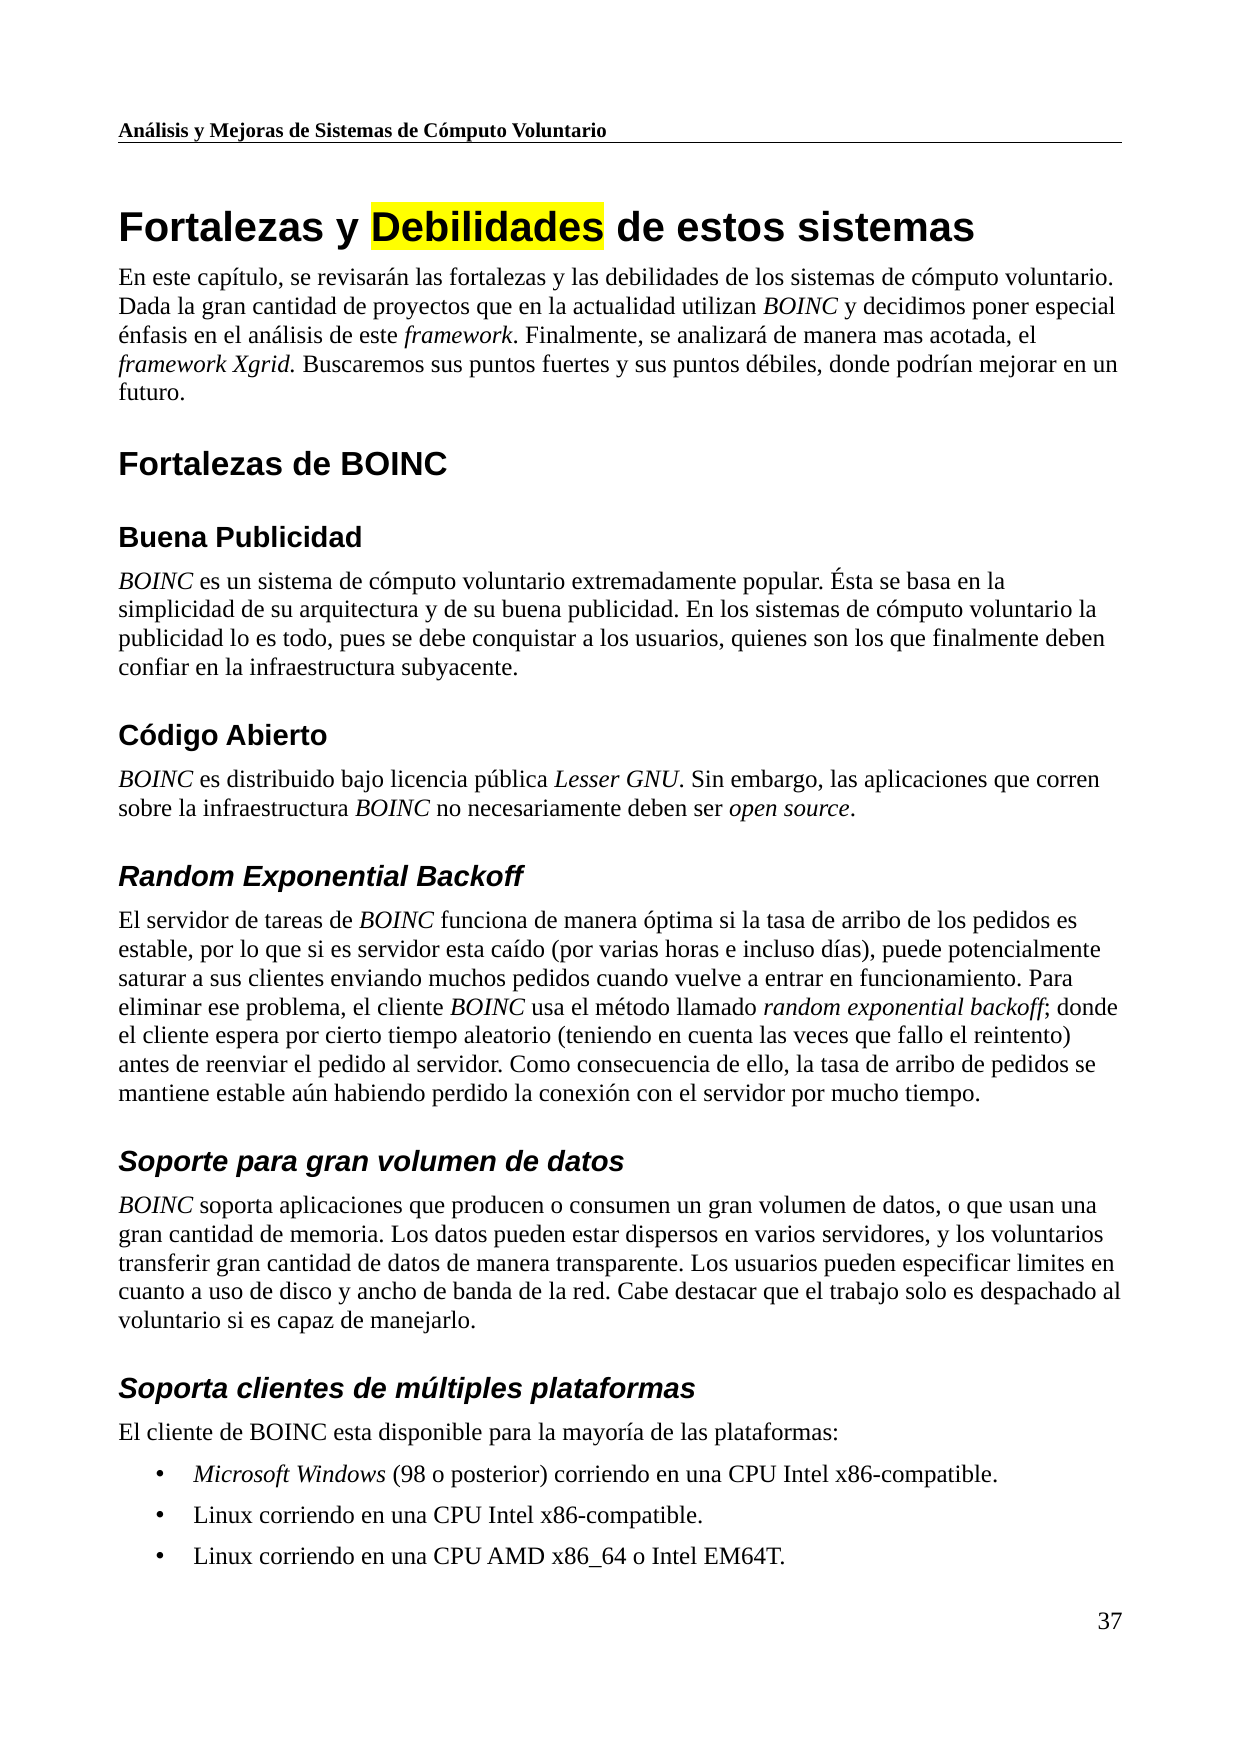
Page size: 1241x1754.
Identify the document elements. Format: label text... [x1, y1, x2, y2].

subtitle Soporta clientes de múltiples plataformas [118, 1371, 1122, 1405]
subtitle Fortalezas de BOINC [118, 444, 1122, 482]
text El cliente de BOINC esta disponible para la mayoría de las plataformas: [118, 1417, 1122, 1446]
subtitle Fortalezas y Debilidades de estos sistemas [118, 202, 1122, 250]
list Linux corriendo en una CPU Intel x86-compatible. [156, 1500, 1122, 1529]
text BOINC soporta aplicaciones que producen o consumen un gran volumen de datos, o que usan una gran cantidad de memoria. Los datos pueden estar dispersos en varios servidores, y los voluntarios transferir gran cantidad de datos de manera transparente. Los usuarios pueden especificar limites en cuanto a uso de disco y ancho de banda de la red. Cabe destacar que el trabajo solo es despachado al voluntario si es capaz de manejarlo. [118, 1190, 1122, 1334]
text BOINC es distribuido bajo licencia pública Lesser GNU. Sin embargo, las aplicaciones que corren sobre la infraestructura BOINC no necesariamente deben ser open source. [118, 764, 1122, 822]
list Linux corriendo en una CPU AMD x86_64 o Intel EM64T. [156, 1541, 1122, 1570]
subtitle Soporte para gran volumen de datos [118, 1144, 1122, 1178]
list Microsoft Windows (98 o posterior) corriendo en una CPU Intel x86-compatible. [156, 1459, 1122, 1487]
subtitle Random Exponential Backoff [118, 859, 1122, 893]
text En este capítulo, se revisarán las fortalezas y las debilidades de los sistemas de cómputo voluntario. Dada la gran cantidad de proyectos que en la actualidad utilizan BOINC y decidimos poner especial énfasis en el análisis de este framework. Finalmente, se analizará de manera mas acotada, el framework Xgrid. Buscaremos sus puntos fuertes y sus puntos débiles, donde podrían mejorar en un futuro. [118, 262, 1122, 406]
text El servidor de tareas de BOINC funciona de manera óptima si la tasa de arribo de los pedidos es estable, por lo que si es servidor esta caído (por varias horas e incluso días), puede potencialmente saturar a sus clientes enviando muchos pedidos cuando vuelve a entrar en funcionamiento. Para eliminar ese problema, el cliente BOINC usa el método llamado random exponential backoff; donde el cliente espera por cierto tiempo aleatorio (teniendo en cuenta las veces que fallo el reintento) antes de reenviar el pedido al servidor. Como consecuencia de ello, la tasa de arribo de pedidos se mantiene estable aún habiendo perdido la conexión con el servidor por mucho tiempo. [118, 905, 1122, 1107]
subtitle Código Abierto [118, 718, 1122, 752]
text BOINC es un sistema de cómputo voluntario extremadamente popular. Ésta se basa en la simplicidad de su arquitectura y de su buena publicidad. En los sistemas de cómputo voluntario la publicidad lo es todo, pues se debe conquistar a los usuarios, quienes son los que finalmente deben confiar en la infraestructura subyacente. [118, 566, 1122, 681]
subtitle Buena Publicidad [118, 520, 1122, 553]
